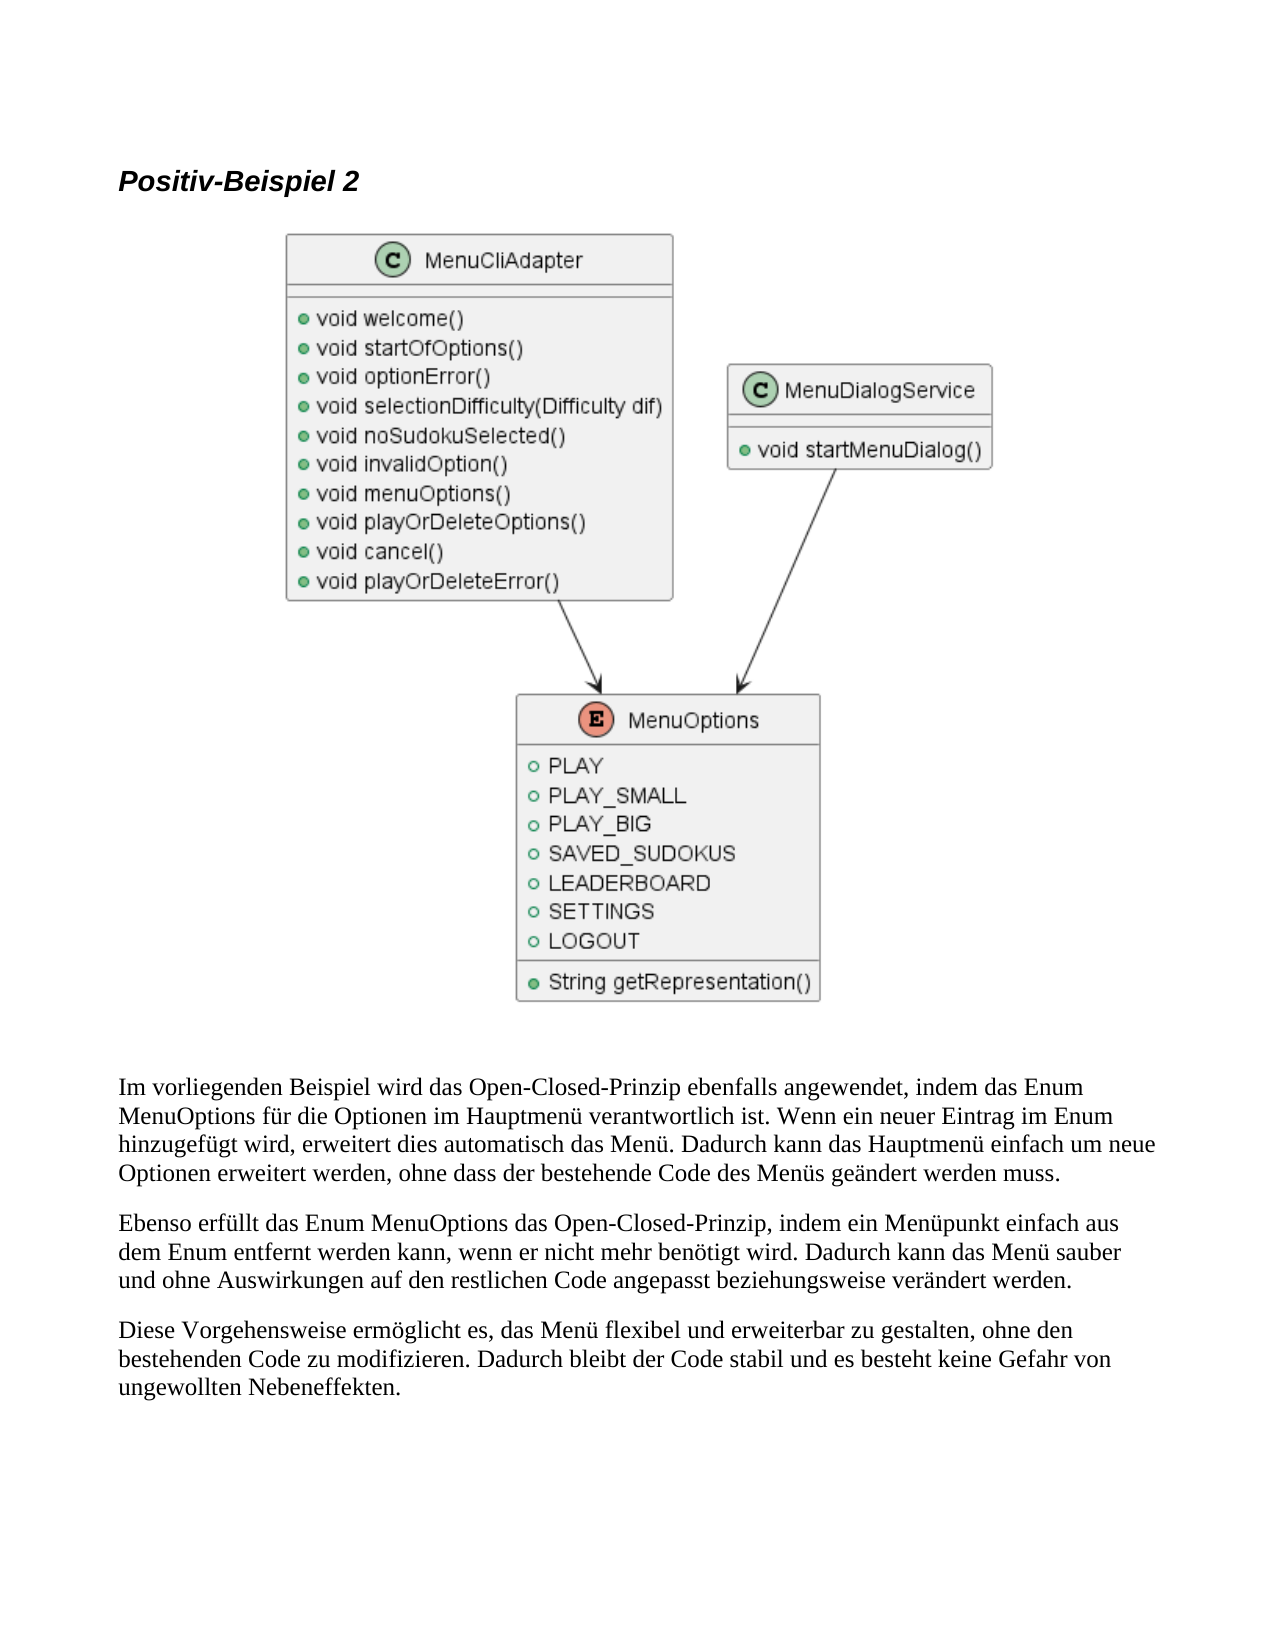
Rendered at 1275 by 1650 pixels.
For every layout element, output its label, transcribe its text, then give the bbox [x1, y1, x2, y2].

text Diese Vorgehensweise ermöglicht es, das Menü flexibel und erweiterbar zu gestalten, ohne den bestehenden Code zu modifizieren. Dadurch bleibt der Code stabil und es besteht keine Gefahr von ungewollten Nebeneffekten. [118, 1315, 1157, 1401]
text Im vorliegenden Beispiel wird das Open-Closed-Prinzip ebenfalls angewendet, indem das Enum MenuOptions für die Optionen im Hauptmenü verantwortlich ist. Wenn ein neuer Eintrag im Enum hinzugefügt wird, erweitert dies automatisch das Menü. Dadurch kann das Hauptmenü einfach um neue Optionen erweitert werden, ohne dass der bestehende Code des Menüs geändert werden muss. [118, 1072, 1157, 1187]
text Ebenso erfüllt das Enum MenuOptions das Open-Closed-Prinzip, indem ein Menüpunkt einfach aus dem Enum entfernt werden kann, wenn er nicht mehr benötigt wird. Dadurch kann das Menü sauber und ohne Auswirkungen auf den restlichen Code angepasst beziehungsweise verändert werden. [118, 1208, 1157, 1294]
subtitle Positiv-Beispiel 2 [118, 164, 1157, 198]
